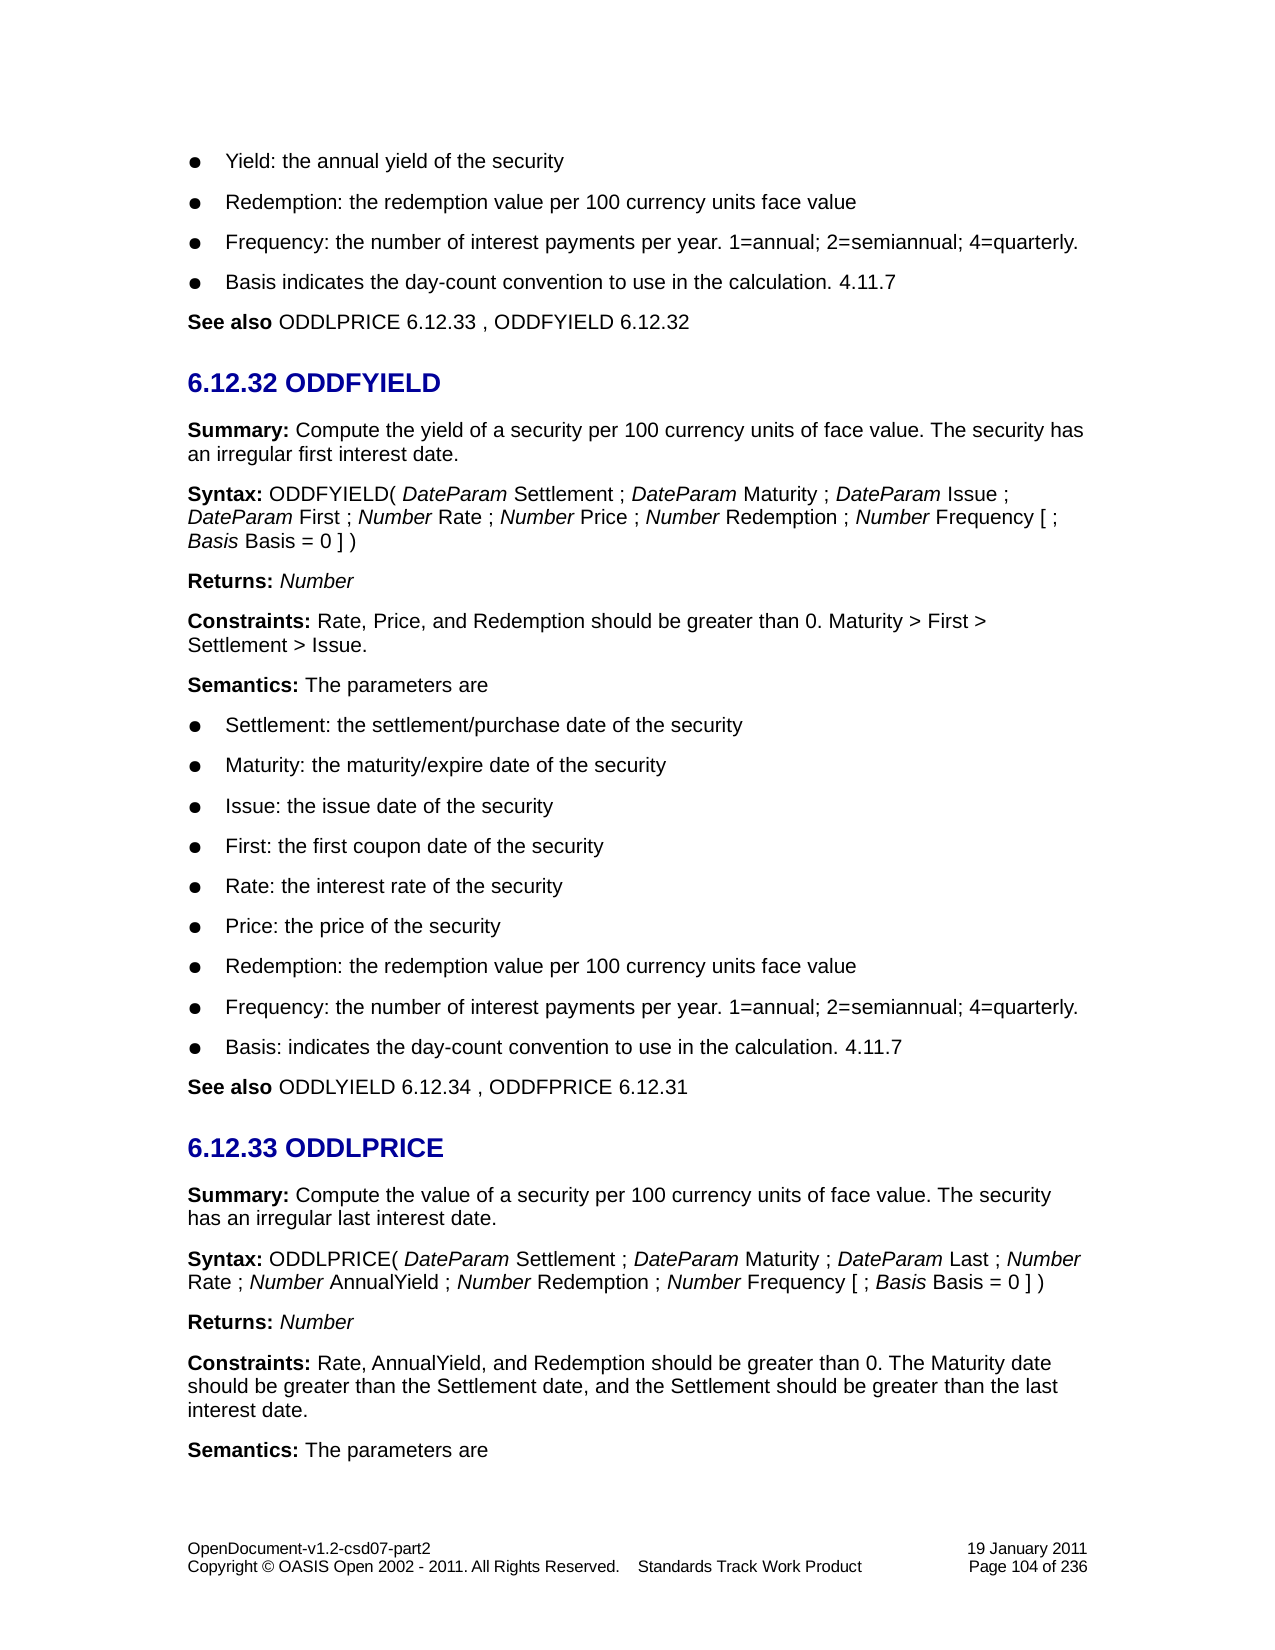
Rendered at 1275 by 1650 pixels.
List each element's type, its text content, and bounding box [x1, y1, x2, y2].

text Semantics: The parameters are [187, 1438, 1088, 1462]
list Issue: the issue date of the security [187, 794, 1088, 818]
list Price: the price of the security [187, 915, 1088, 938]
text Summary: Compute the value of a security per 100 currency units of face value. The security has an irregular last interest date. [187, 1183, 1088, 1230]
text Constraints: Rate, AnnualYield, and Redemption should be greater than 0. The Maturity date should be greater than the Settlement date, and the Settlement should be greater than the last interest date. [187, 1351, 1088, 1422]
list Basis indicates the day-count convention to use in the calculation. 4.11.7 [187, 271, 1088, 294]
list Basis: indicates the day-count convention to use in the calculation. 4.11.7 [187, 1035, 1088, 1059]
list Rate: the interest rate of the security [187, 874, 1088, 898]
text Constraints: Rate, Price, and Redemption should be greater than 0. Maturity > First > Settlement > Issue. [187, 610, 1088, 657]
text See also ODDLYIELD 6.12.34 , ODDFPRICE 6.12.31 [187, 1076, 1088, 1099]
list Maturity: the maturity/expire date of the security [187, 754, 1088, 777]
list Redemption: the redemption value per 100 currency units face value [187, 190, 1088, 214]
list First: the first coupon date of the security [187, 834, 1088, 858]
list Frequency: the number of interest payments per year. 1=annual; 2=semiannual; 4=quarterly. [187, 995, 1088, 1019]
text Syntax: ODDLPRICE( DateParam Settlement ; DateParam Maturity ; DateParam Last ; Number Rate ; Number AnnualYield ; Number Redemption ; Number Frequency [ ; Basis Basis = 0 ] ) [187, 1247, 1088, 1294]
text Summary: Compute the yield of a security per 100 currency units of face value. The security has an irregular first interest date. [187, 418, 1088, 466]
text Semantics: The parameters are [187, 673, 1088, 697]
text See also ODDLPRICE 6.12.33 , ODDFYIELD 6.12.32 [187, 311, 1088, 334]
subtitle ODDLPRICE [187, 1132, 1088, 1162]
list Yield: the annual yield of the security [187, 150, 1088, 173]
list Redemption: the redemption value per 100 currency units face value [187, 955, 1088, 978]
subtitle ODDFYIELD [187, 368, 1088, 398]
text Returns: Number [187, 1311, 1088, 1334]
list Frequency: the number of interest payments per year. 1=annual; 2=semiannual; 4=quarterly. [187, 230, 1088, 254]
text Syntax: ODDFYIELD( DateParam Settlement ; DateParam Maturity ; DateParam Issue ; DateParam First ; Number Rate ; Number Price ; Number Redemption ; Number Frequency [ ; Basis Basis = 0 ] ) [187, 482, 1088, 553]
list Settlement: the settlement/purchase date of the security [187, 714, 1088, 737]
text Returns: Number [187, 569, 1088, 593]
